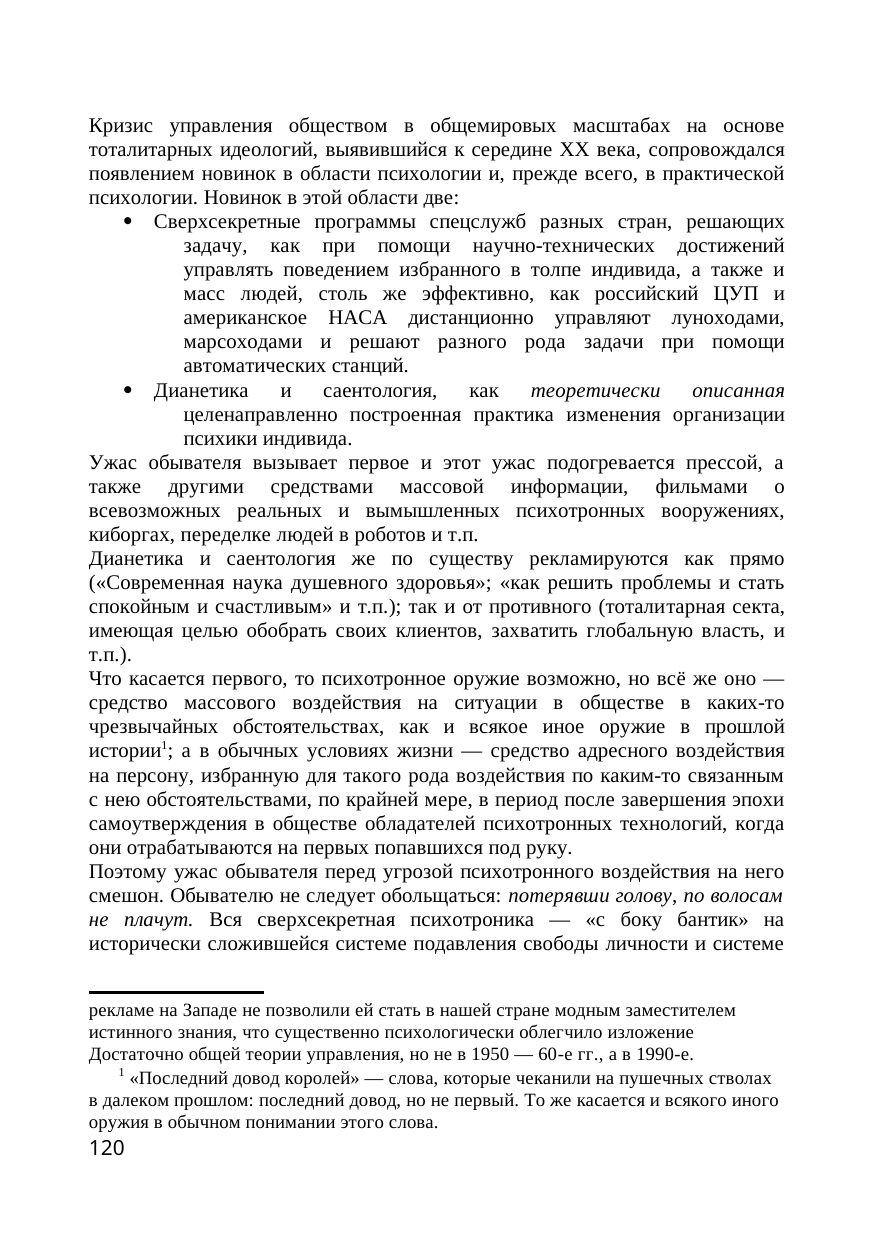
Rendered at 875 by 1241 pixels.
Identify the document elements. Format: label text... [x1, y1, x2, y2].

list Дианетика и саентология, как теоретически описанная целенаправленно построенная практика изменения организации психики индивида. [124, 377, 785, 449]
text рекламе на Западе не позволили ей стать в нашей стране модным заместителем истинного знания, что существенно психологически облегчило изложение Достаточно общей теории управления, но не в 1950 — 60‑е гг., а в 1990‑е. [89, 998, 785, 1065]
text Дианетика и саентология же по существу рекламируются как прямо («Современная наука душевного здоровья»; «как решить проблемы и стать спокойным и счастливым» и т.п.); так и от противного (тотали­тарная секта, имеющая целью обобрать своих клиентов, захватить глобальную власть, и т.п.). [89, 546, 785, 666]
text «Последний довод королей» — слова, которые чеканили на пушечных стволах в далеком прошлом: последний довод, но не первый. То же касается и всякого иного оружия в обычном понимании этого слова. [89, 1065, 785, 1133]
text Что касается первого, то психотронное оружие возможно, но всё же оно — средство массового воздействия на ситуации в обществе в каких-то чрезвычайных обстоятельствах, как и всякое иное оружие в прошлой истории; а в обычных условиях жизни — средство адресного воздействия на персону, избранную для такого рода воздействия по каким-то связанным с нею обстоятельствами, по крайней мере, в период после завершения эпохи самоутверждения в обществе обладателей психотронных технологий, когда они отрабатываются на первых попавшихся под руку. [89, 666, 785, 859]
list Сверхсекретные программы спецслужб разных стран, решающих задачу, как при помощи научно-технических достижений управлять поведением избранного в толпе индивида, а также и масс людей, столь же эффективно, как российский ЦУП и американское НАСА дистанционно управляют луноходами, марсоходами и решают разного рода задачи при помощи автоматических станций. [124, 209, 785, 377]
text Поэтому ужас обывателя перед угрозой психотронного воздействия на него смешон. Обывателю не следует обольщаться: потерявши голову, по волосам не плачут. Вся сверхсекретная психотроника — «с боку бантик» на исторически сложившейся системе подавления свободы личности и системе [89, 859, 785, 955]
text Кризис управления обществом в общемировых масштабах на основе тоталитарных идеологий, выявившийся к середине ХХ века, сопровождался появлением новинок в области психологии и, прежде всего, в практической психологии. Новинок в этой области две: [89, 113, 785, 209]
text Ужас обывателя вызывает первое и этот ужас подогревается прессой, а также другими средствами массовой информации, фильмами о всевозможных реальных и вымышленных психотронных вооружениях, киборгах, переделке людей в роботов и т.п. [89, 449, 785, 546]
